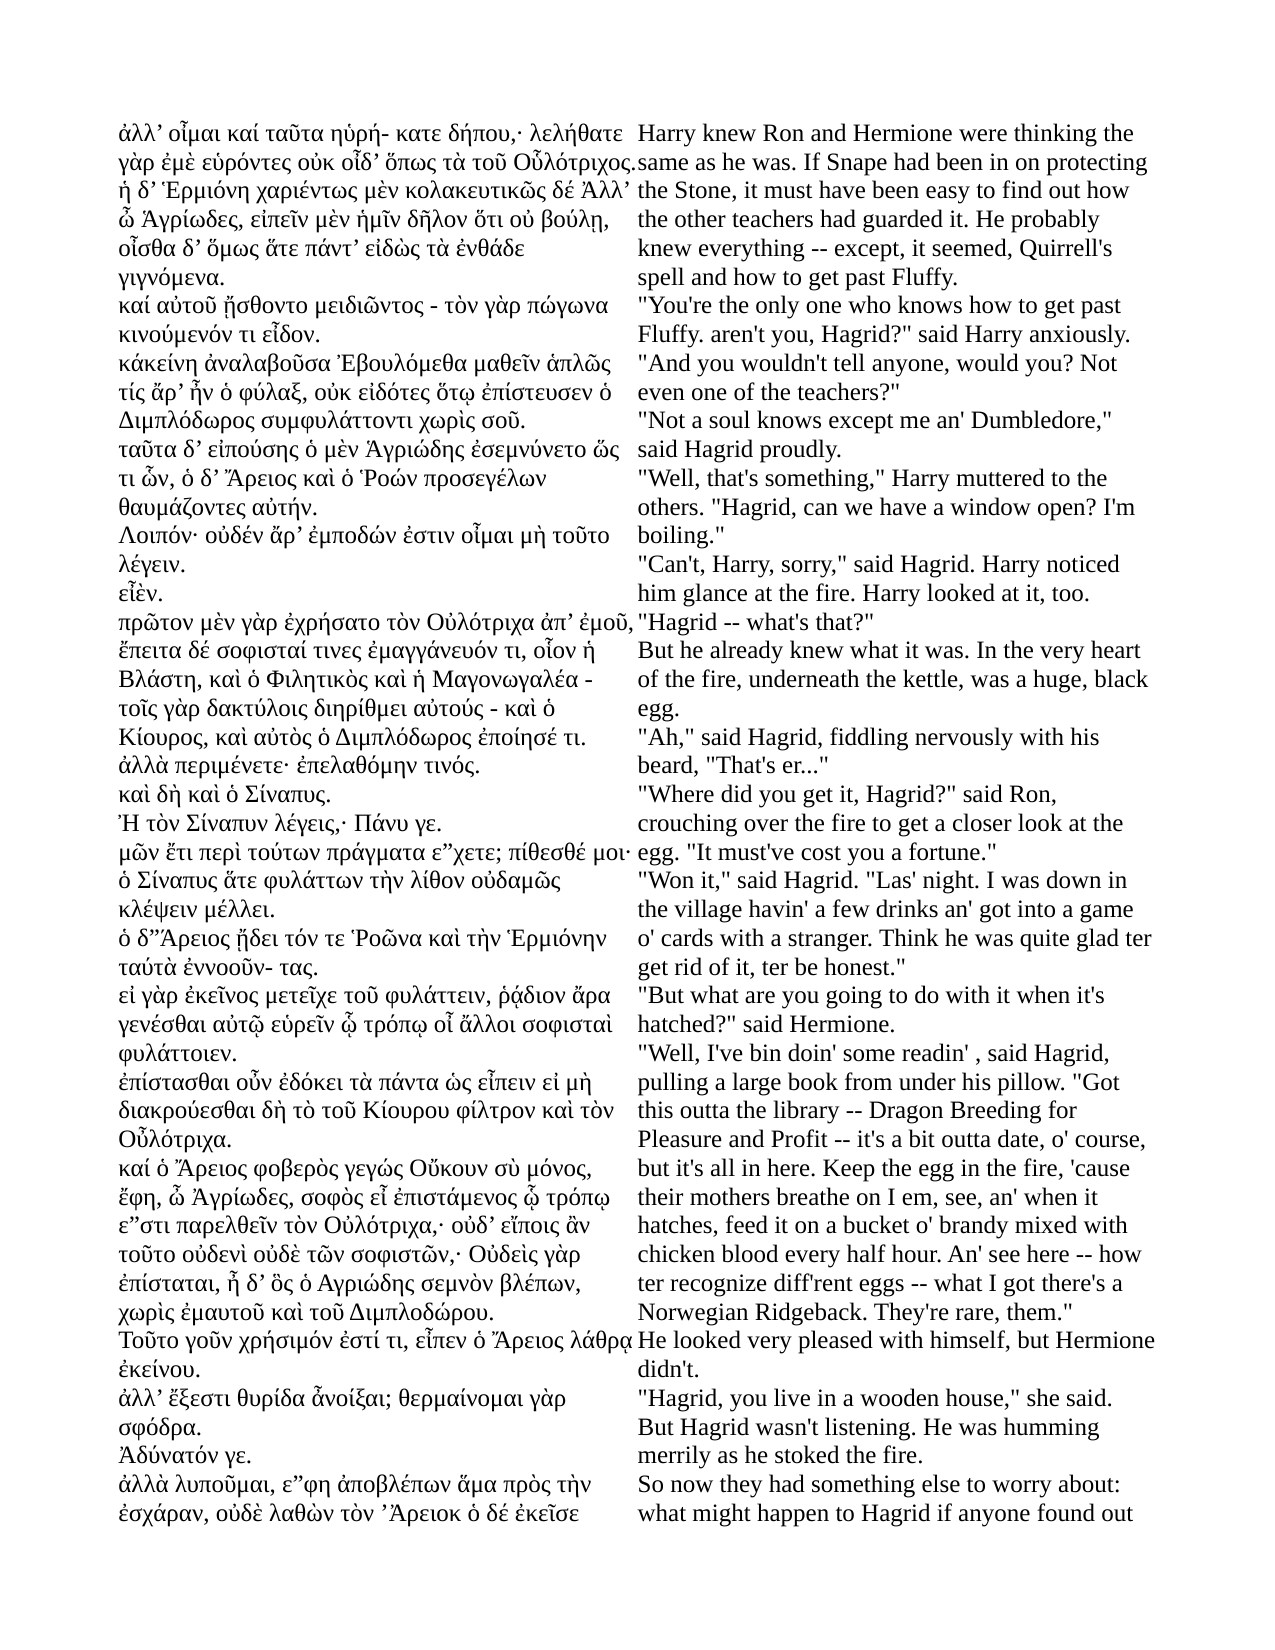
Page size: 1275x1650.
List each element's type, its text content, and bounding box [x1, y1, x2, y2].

table_cell ἀλλ’ οἶμαι καί ταῦτα ηὑρή- κατε δήπου,· λελήθατε γὰρ ἐμὲ εὑρόντες οὐκ οἶδ’ ὅπως τὰ τοῦ Οὗλότριχος. ἡ δ’ Ἑρμιόνη χαριέντως μὲν κολακευτικῶς δέ Ἀλλ’ ὦ Ἁγρίωδες, εἰπεῖν μὲν ἡμῖν δῆλον ὅτι οὐ βούλῃ, οἶσθα δ’ ὅμως ἅτε πάντ’ εἰδὼς τὰ ἐνθάδε γιγνόμενα. καί αὐτοῦ ᾔσθοντο μειδιῶντος - τὸν γὰρ πώγωνα κινούμενόν τι εἶδον. κάκείνη ἀναλαβοῦσα Ἐβουλόμεθα μαθεῖν ἁπλῶς τίς ἄρ’ ἦν ὁ φύλαξ, οὐκ εἰδότες ὅτῳ ἐπίστευσεν ὁ Διμπλόδωρος συμφυλάττοντι χωρὶς σοῦ. ταῦτα δ’ εἰπούσης ὁ μὲν Ἁγριώδης ἐσεμνύνετο ὥς τι ὧν, ὁ δ’ Ἄρειος καὶ ὁ Ῥοών προσεγέλων θαυμάζοντες αὐτήν. Λοιπόν· οὐδέν ἄρ’ ἐμποδών ἐστιν οἶμαι μὴ τοῦτο λέγειν. εἶὲν. πρῶτον μὲν γὰρ ἐχρήσατο τὸν Οὐλότριχα ἀπ’ ἐμοῦ, ἔπειτα δέ σοφισταί τινες ἐμαγγάνευόν τι, οἷον ἡ Βλάστη, καὶ ὁ Φιλητικὸς καὶ ἡ Μαγονωγαλέα - τοῖς γὰρ δακτύλοις διηρίθμει αὐτούς - καὶ ὁ Κίουρος, καὶ αὐτὸς ὁ Διμπλόδωρος ἐποίησέ τι. ἀλλὰ περιμένετε· ἐπελαθόμην τινός. καὶ δὴ καὶ ὁ Σίναπυς. Ἠ τὸν Σίναπυν λέγεις,· Πάνυ γε. μῶν ἔτι περὶ τούτων πράγματα ε”χετε; πίθεσθέ μοι· ὁ Σίναπυς ἅτε φυλάττων τὴν λίθον οὐδαμῶς κλέψειν μέλλει. ὁ δ”Άρειος ᾔδει τόν τε Ῥοῶνα καὶ τὴν Ἑρμιόνην ταύτὰ ἐννοοῦν- τας. εἰ γὰρ ἐκεῖνος μετεῖχε τοῦ φυλάττειν, ῥᾴδιον ἄρα γενέσθαι αὐτῷ εὑρεῖν ᾧ τρόπῳ οἶ ἄλλοι σοφισταὶ φυλάττοιεν. ἐπίστασθαι οὖν ἐδόκει τὰ πάντα ὡς εἶπειν εἰ μὴ διακρούεσθαι δὴ τὸ τοῦ Κίουρου φίλτρον καὶ τὸν Οὖλότριχα. καί ὁ Ἄρειος φοβερὸς γεγώς Οὔκουν σὺ μόνος, ἔφη, ὦ Ἀγρίωδες, σοφὸς εἶ ἐπιστάμενος ᾧ τρόπῳ ε”στι παρελθεῖν τὸν Οὐλότριχα,· οὐδ’ εἴποις ἂν τοῦτο οὐδενὶ οὐδὲ τῶν σοφιστῶν,· Οὐδεὶς γὰρ ἐπίσταται, ἦ δ’ ὃς ὁ Αγριώδης σεμνὸν βλέπων, χωρὶς ἐμαυτοῦ καὶ τοῦ Διμπλοδώρου. Τοῦτο γοῦν χρήσιμόν ἐστί τι, εἶπεν ὁ Ἄρειος λάθρᾳ ἐκείνου. ἀλλ’ ἔξεστι θυρίδα ἆνοίξαι; θερμαίνομαι γὰρ σφόδρα. Ἀδύνατόν γε. ἀλλὰ λυποῦμαι, ε”φη ἀποβλέπων ἅμα πρὸς τὴν ἐσχάραν, οὐδὲ λαθὼν τὸν ’Ἀρειοκ ὁ δέ ἐκεῖσε [118, 118, 637, 1527]
table_cell Harry knew Ron and Hermione were thinking the same as he was. If Snape had been in on protecting the Stone, it must have been easy to find out how the other teachers had guarded it. He probably knew everything -- except, it seemed, Quirrell's spell and how to get past Fluffy. "You're the only one who knows how to get past Fluffy. aren't you, Hagrid?" said Harry anxiously. "And you wouldn't tell anyone, would you? Not even one of the teachers?" "Not a soul knows except me an' Dumbledore," said Hagrid proudly. "Well, that's something," Harry muttered to the others. "Hagrid, can we have a window open? I'm boiling." "Can't, Harry, sorry," said Hagrid. Harry noticed him glance at the fire. Harry looked at it, too. "Hagrid -- what's that?" But he already knew what it was. In the very heart of the fire, underneath the kettle, was a huge, black egg. "Ah," said Hagrid, fiddling nervously with his beard, "That's er..." "Where did you get it, Hagrid?" said Ron, crouching over the fire to get a closer look at the egg. "It must've cost you a fortune." "Won it," said Hagrid. "Las' night. I was down in the village havin' a few drinks an' got into a game o' cards with a stranger. Think he was quite glad ter get rid of it, ter be honest." "But what are you going to do with it when it's hatched?" said Hermione. "Well, I've bin doin' some readin' , said Hagrid, pulling a large book from under his pillow. "Got this outta the library -- Dragon Breeding for Pleasure and Profit -- it's a bit outta date, o' course, but it's all in here. Keep the egg in the fire, 'cause their mothers breathe on I em, see, an' when it hatches, feed it on a bucket o' brandy mixed with chicken blood every half hour. An' see here -- how ter recognize diff'rent eggs -- what I got there's a Norwegian Ridgeback. They're rare, them." He looked very pleased with himself, but Hermione didn't. "Hagrid, you live in a wooden house," she said. But Hagrid wasn't listening. He was humming merrily as he stoked the fire. So now they had something else to worry about: what might happen to Hagrid if anyone found out [638, 118, 1157, 1527]
